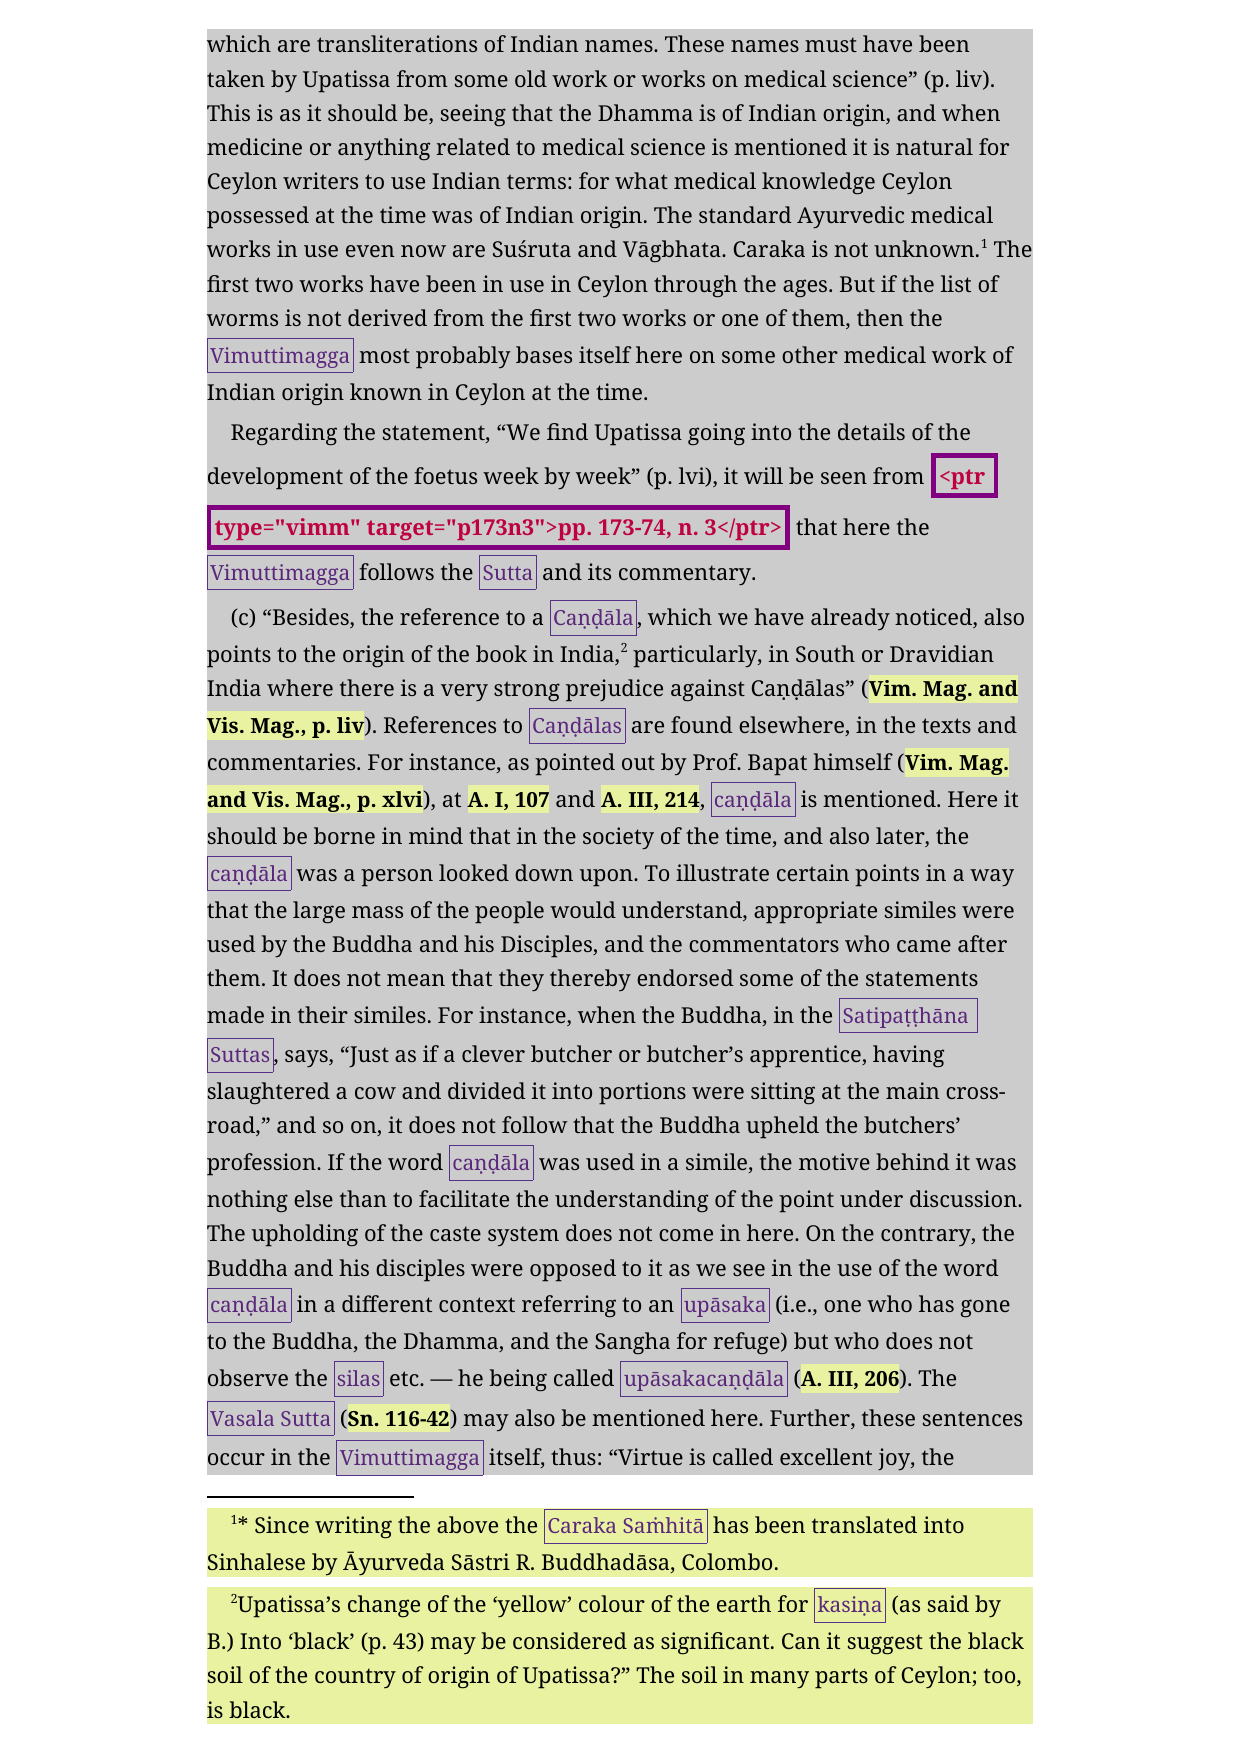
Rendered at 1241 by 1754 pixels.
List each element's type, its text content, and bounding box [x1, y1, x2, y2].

text (c) “Besides, the reference to a Caṇḍāla, which we have already noticed, also points to the origin of the book in India, particularly, in South or Dravidian India where there is a very strong prejudice against Caṇḍālas” (Vim. Mag. and Vis. Mag., p. liv). References to Caṇḍālas are found elsewhere, in the texts and commentaries. For instance, as pointed out by Prof. Bapat himself (Vim. Mag. and Vis. Mag., p. xlvi), at A. I, 107 and A. III, 214, caṇḍāla is mentioned. Here it should be borne in mind that in the society of the time, and also later, the caṇḍāla was a person looked down upon. To illustrate certain points in a way that the large mass of the people would understand, appropriate similes were used by the Buddha and his Disciples, and the commentators who came after them. It does not mean that they thereby endorsed some of the statements made in their similes. For instance, when the Buddha, in the Satipaṭṭhāna Suttas, says, “Just as if a clever butcher or butcher’s apprentice, having slaughtered a cow and divided it into portions were sitting at the main cross-road,” and so on, it does not follow that the Buddha upheld the butchers’ profession. If the word caṇḍāla was used in a simile, the motive behind it was nothing else than to facilitate the understanding of the point under discussion. The upholding of the caste system does not come in here. On the contrary, the Buddha and his disciples were opposed to it as we see in the use of the word caṇḍāla in a different context referring to an upāsaka (i.e., one who has gone to the Buddha, the Dhamma, and the Sangha for refuge) but who does not observe the silas etc. — he being called upāsakacaṇḍāla (A. III, 206). The Vasala Sutta (Sn. 116-42) may also be mentioned here. Further, these sentences occur in the Vimuttimagga itself, thus: “Virtue is called excellent joy, the [207, 600, 1033, 1475]
text Regarding the statement, “We find Upatissa going into the details of the development of the foetus week by week” (p. lvi), it will be seen from <ptr type="vimm" target="p173n3">pp. 173-74, n. 3</ptr> that here the Vimuttimagga follows the Sutta and its commentary. [207, 417, 1033, 589]
text which are transliterations of Indian names. These names must have been taken by Upatissa from some old work or works on medical science” (p. liv). This is as it should be, seeing that the Dhamma is of Indian origin, and when medicine or anything related to medical science is mentioned it is natural for Ceylon writers to use Indian terms: for what medical knowledge Ceylon possessed at the time was of Indian origin. The standard Ayurvedic medical works in use even now are Suśruta and Vāgbhata. Caraka is not unknown. The first two works have been in use in Ceylon through the ages. But if the list of worms is not derived from the first two works or one of them, then the Vimuttimagga most probably bases itself here on some other medical work of Indian origin known in Ceylon at the time. [207, 29, 1033, 406]
text Upatissa’s change of the ‘yellow’ colour of the earth for kasiṇa (as said by B.) Into ‘black’ (p. 43) may be considered as significant. Can it suggest the black soil of the country of origin of Upatissa?” The soil in many parts of Ceylon; too, is black. [207, 1587, 1033, 1724]
text * Since writing the above the Caraka Saṁhitā has been translated into Sinhalese by Āyurveda Sāstri R. Buddhadāsa, Colombo. [207, 1508, 1033, 1577]
